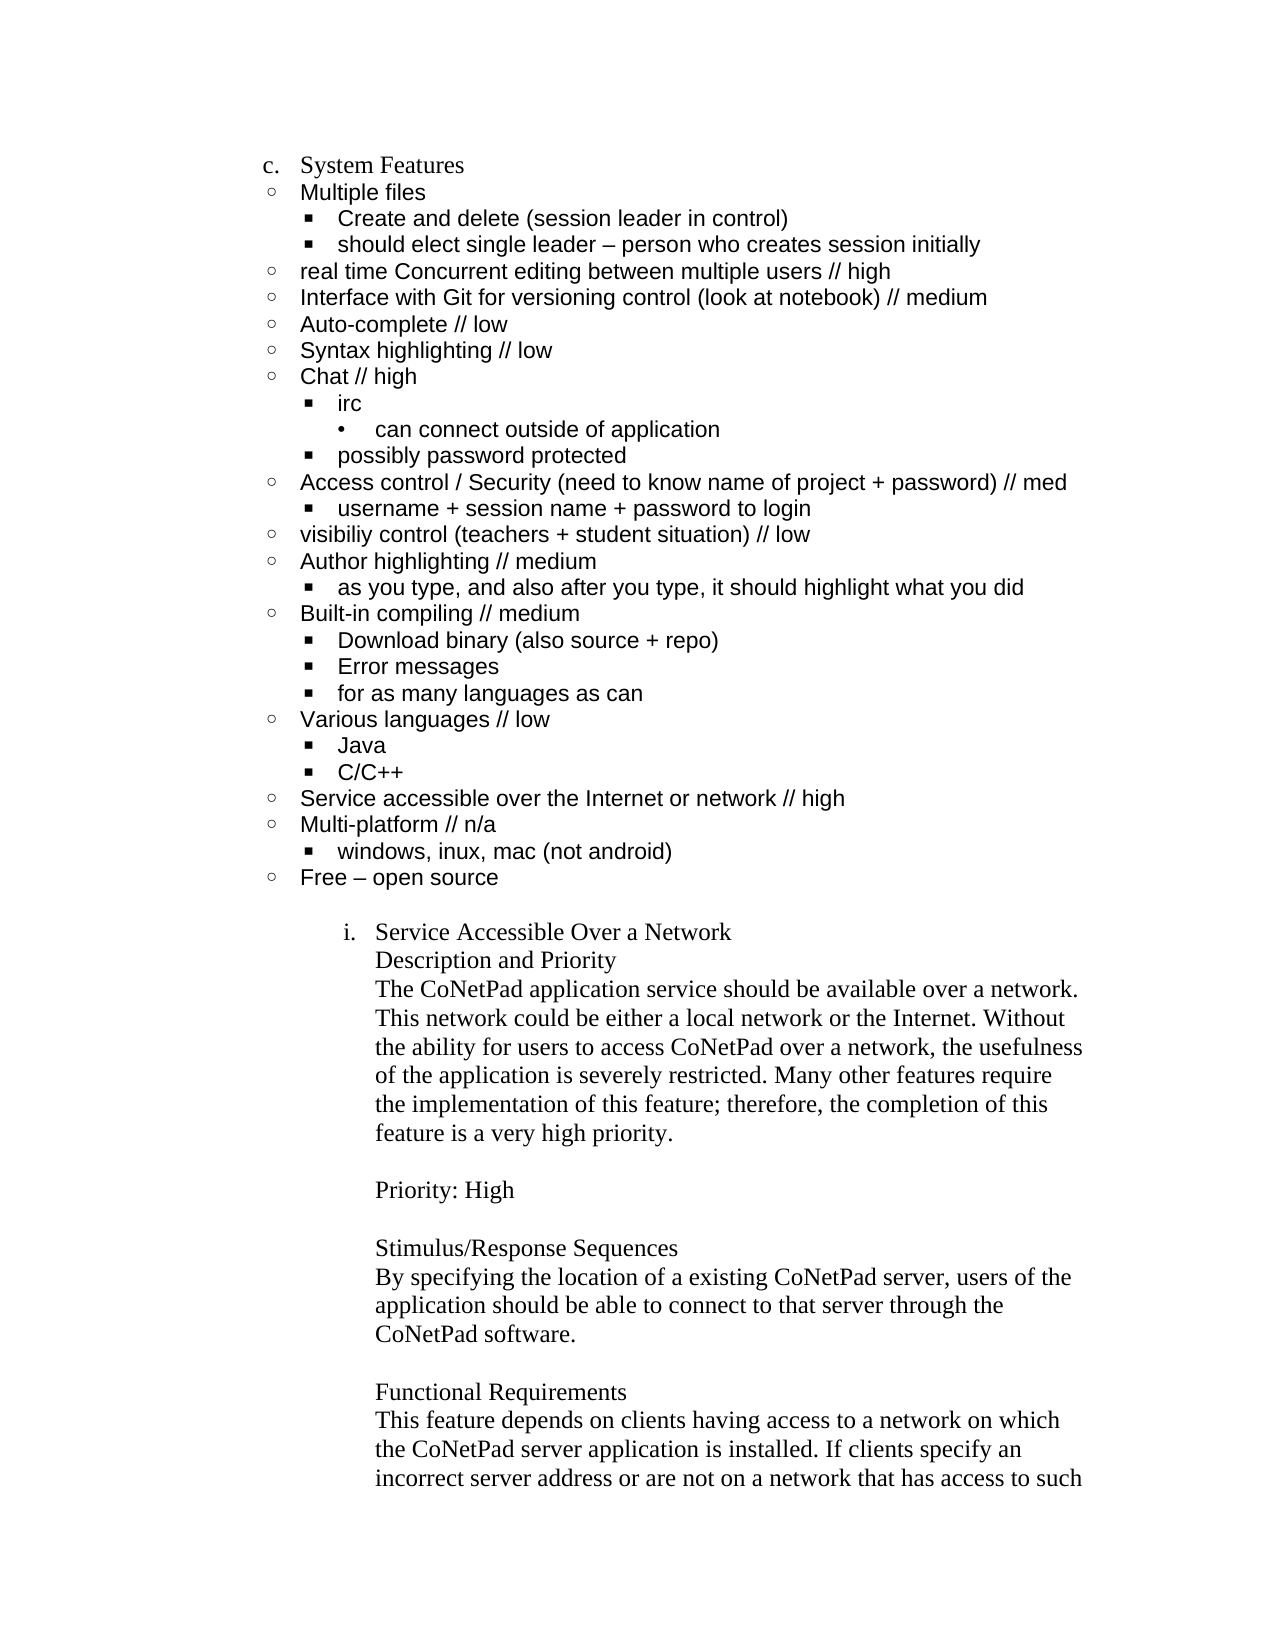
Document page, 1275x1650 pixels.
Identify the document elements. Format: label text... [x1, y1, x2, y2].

list visibiliy control (teachers + student situation) // low [262, 521, 1087, 548]
list as you type, and also after you type, it should highlight what you did [300, 574, 1087, 600]
list Interface with Git for versioning control (look at notebook) // medium [262, 284, 1087, 311]
list Auto-complete // low [262, 311, 1087, 337]
list Create and delete (session leader in control) [300, 205, 1087, 231]
list Priority: High [356, 1175, 1087, 1204]
list possibly password protected [300, 442, 1087, 469]
list windows, inux, mac (not android) [300, 838, 1087, 864]
list Java [300, 732, 1087, 758]
list Service Accessible Over a Network [356, 917, 1087, 945]
list Service accessible over the Internet or network // high [262, 785, 1087, 811]
list irc [300, 389, 1087, 416]
list Stimulus/Response Sequences [356, 1233, 1087, 1262]
list This feature depends on clients having access to a network on which the CoNetPad server application is installed. If clients specify an incorrect server address or are not on a network that has access to such [356, 1405, 1087, 1492]
list Free – open source [262, 864, 1087, 890]
list Multiple files [262, 179, 1087, 205]
list The CoNetPad application service should be available over a network. This network could be either a local network or the Internet. Without the ability for users to access CoNetPad over a network, the usefulness of the application is severely restricted. Many other features require the implementation of this feature; therefore, the completion of this feature is a very high priority. [356, 974, 1087, 1147]
list C/C++ [300, 758, 1087, 785]
list username + session name + password to login [300, 495, 1087, 521]
list Error messages [300, 653, 1087, 679]
list Various languages // low [262, 706, 1087, 732]
list By specifying the location of a existing CoNetPad server, users of the application should be able to connect to that server through the CoNetPad software. [356, 1262, 1087, 1348]
list Download binary (also source + repo) [300, 627, 1087, 653]
list for as many languages as can [300, 679, 1087, 706]
list Built-in compiling // medium [262, 600, 1087, 627]
list Access control / Security (need to know name of project + password) // med [262, 469, 1087, 495]
list Functional Requirements [356, 1377, 1087, 1405]
list Author highlighting // medium [262, 548, 1087, 574]
list should elect single leader – person who creates session initially [300, 231, 1087, 258]
list real time Concurrent editing between multiple users // high [262, 258, 1087, 284]
list Chat // high [262, 363, 1087, 389]
list Syntax highlighting // low [262, 337, 1087, 363]
list Description and Priority [356, 945, 1087, 974]
list System Features [262, 150, 1087, 179]
list Multi-platform // n/a [262, 811, 1087, 838]
list can connect outside of application [337, 416, 1087, 442]
